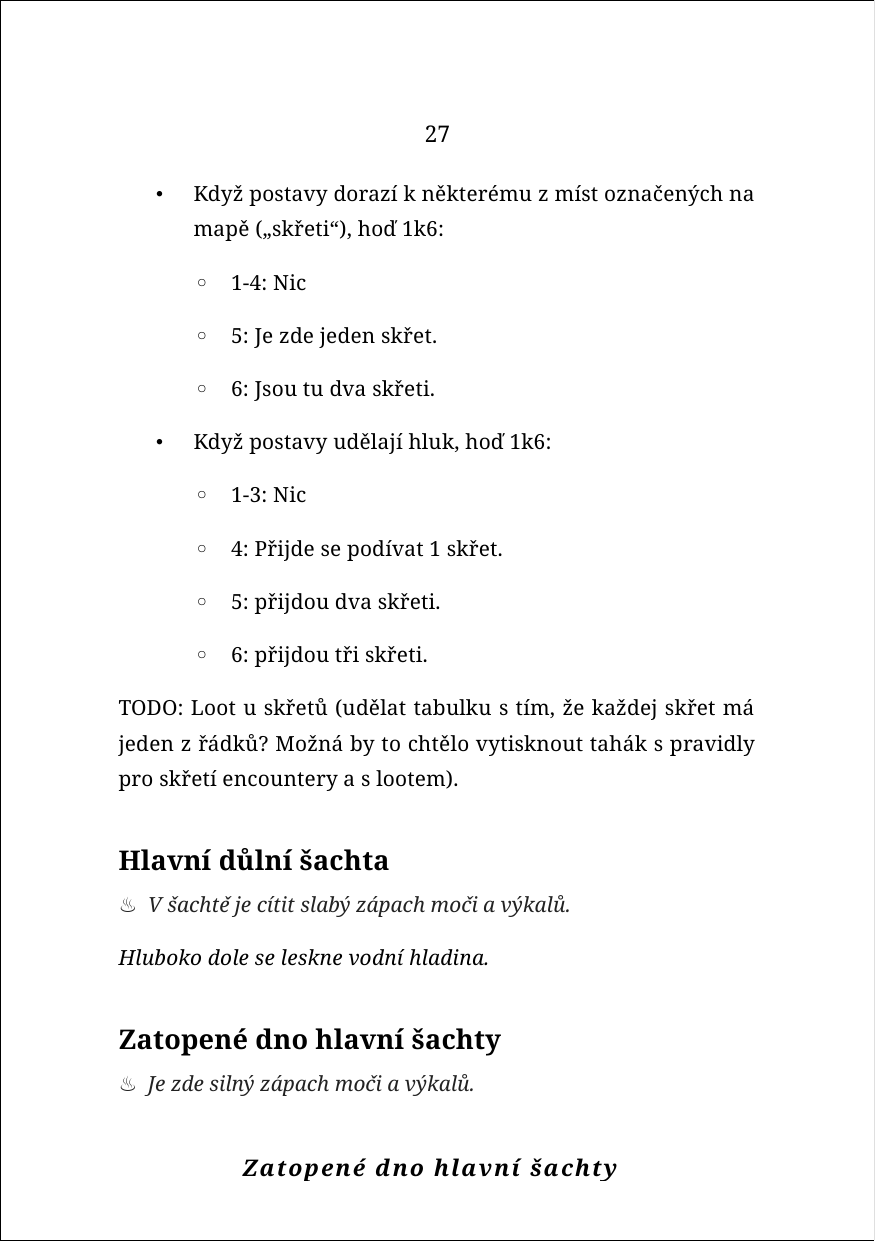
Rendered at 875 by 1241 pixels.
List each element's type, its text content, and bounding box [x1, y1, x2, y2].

list 1-4: Nic [193, 268, 756, 296]
list 5: přijdou dva skřeti. [193, 587, 756, 616]
list 1-3: Nic [193, 481, 756, 509]
list Když postavy dorazí k některému z míst označených na mapě („skřeti“), hoď 1k6: [156, 179, 756, 243]
list 6: přijdou tři skřeti. [193, 640, 756, 669]
text TODO: Loot u skřetů (udělat tabulku s tím, že každej skřet má jeden z řádků? Možná by to chtělo vytisknout tahák s pravidly pro skřetí encountery a s lootem). [118, 693, 756, 793]
text Hluboko dole se leskne vodní hladina. [118, 943, 756, 972]
list 5: Je zde jeden skřet. [193, 321, 756, 349]
text ♨ V šachtě je cítit slabý zápach moči a výkalů. [118, 890, 756, 918]
list 4: Přijde se podívat 1 skřet. [193, 534, 756, 562]
list Když postavy udělají hluk, hoď 1k6: [156, 427, 756, 456]
list 6: Jsou tu dva skřeti. [193, 374, 756, 403]
subtitle Zatopené dno hlavní šachty [118, 1020, 756, 1057]
text ♨ Je zde silný zápach moči a výkalů. [118, 1069, 756, 1097]
subtitle Hlavní důlní šachta [118, 841, 756, 878]
